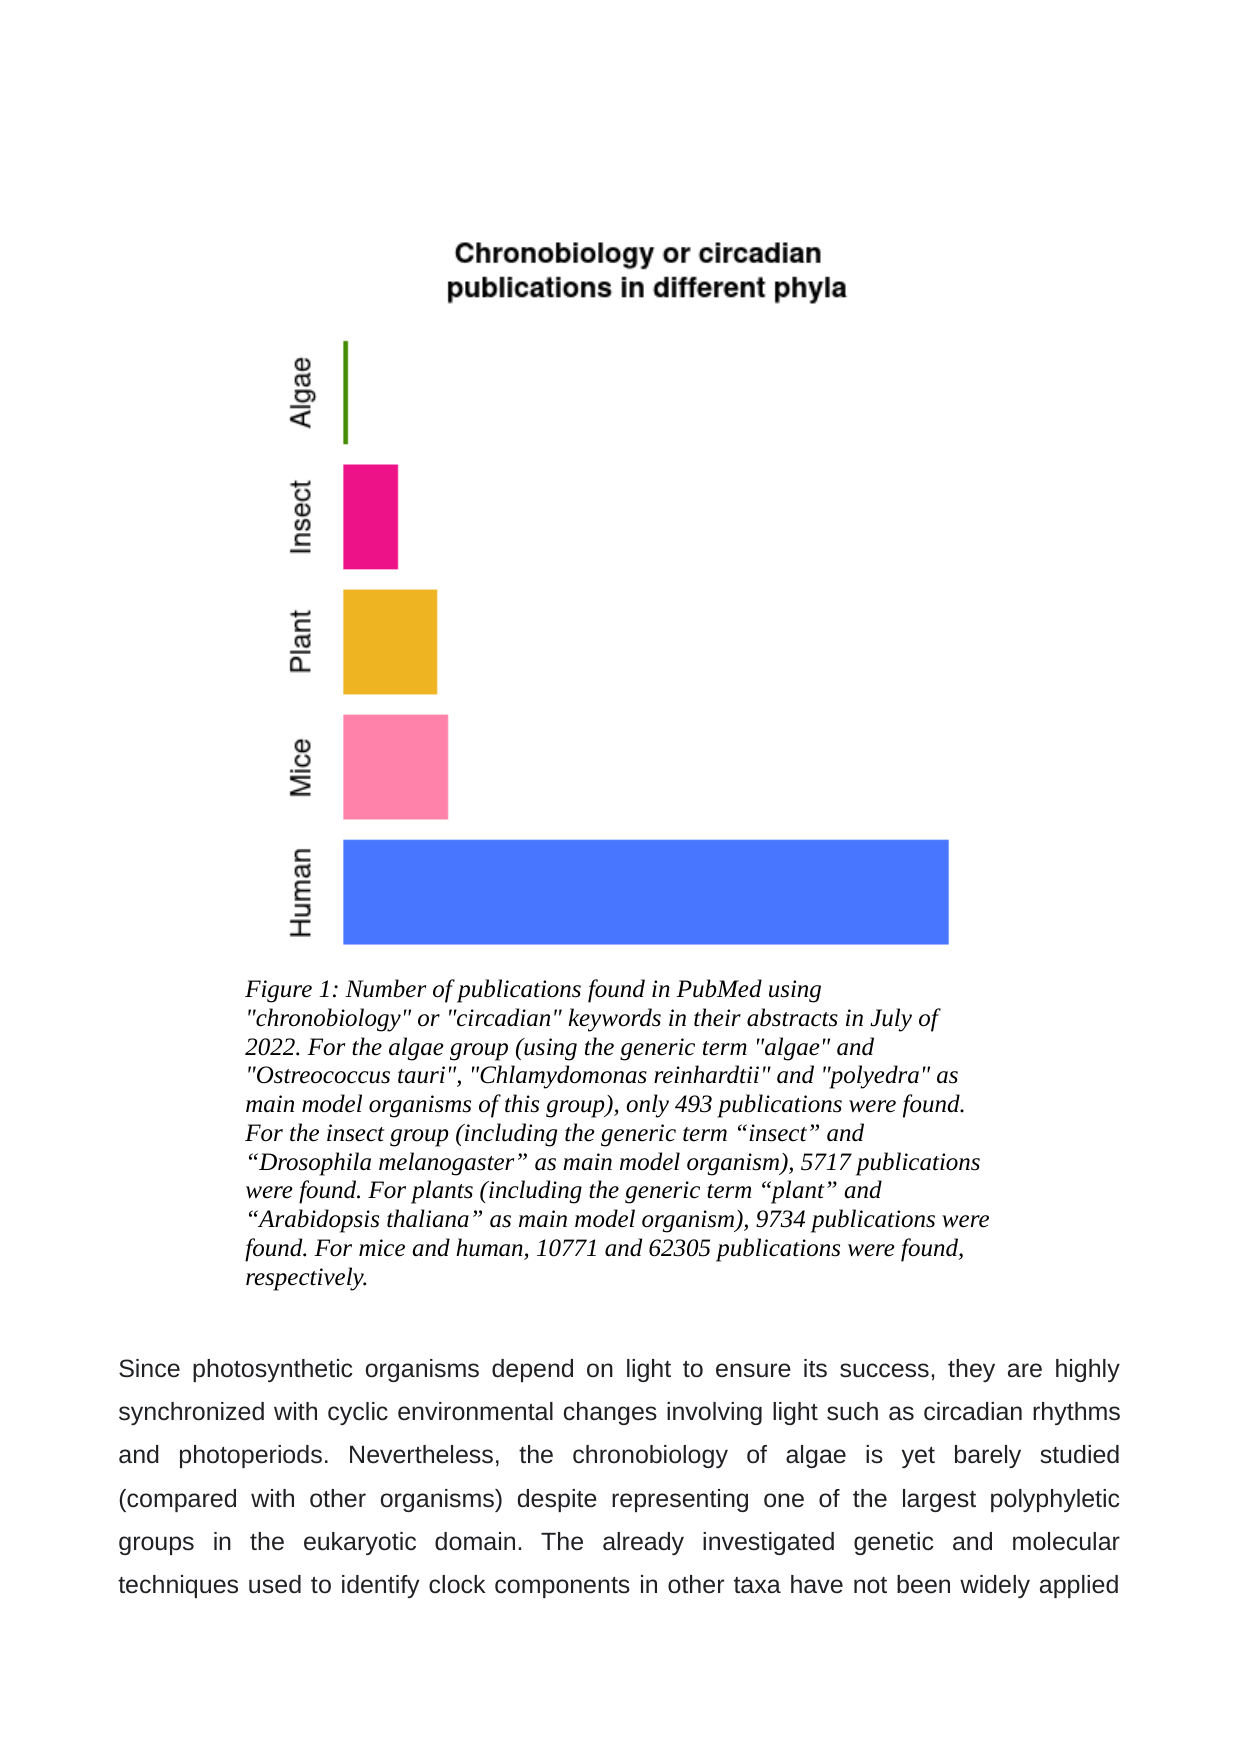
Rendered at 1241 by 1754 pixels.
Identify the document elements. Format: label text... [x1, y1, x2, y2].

picture [245, 224, 995, 975]
text Figure 1: Number of publications found in PubMed using "chronobiology" or "circadian" keywords in their abstracts in July of 2022. For the algae group (using the generic term "algae" and "Ostreococcus tauri", "Chlamydomonas reinhardtii" and "polyedra" as main model organisms of this group), only 493 publications were found. For the insect group (including the generic term “insect” and “Drosophila melanogaster” as main model organism), 5717 publications were found. For plants (including the generic term “plant” and “Arabidopsis thaliana” as main model organism), 9734 publications were found. For mice and human, 10771 and 62305 publications were found, respectively. [245, 975, 995, 1291]
text Since photosynthetic organisms depend on light to ensure its success, they are highly synchronized with cyclic environmental changes involving light such as circadian rhythms and photoperiods. Nevertheless, the chronobiology of algae is yet barely studied (compared with other organisms) despite representing one of the largest polyphyletic groups in the eukaryotic domain. The already investigated genetic and molecular techniques used to identify clock components in other taxa have not been widely applied [118, 1354, 1122, 1599]
